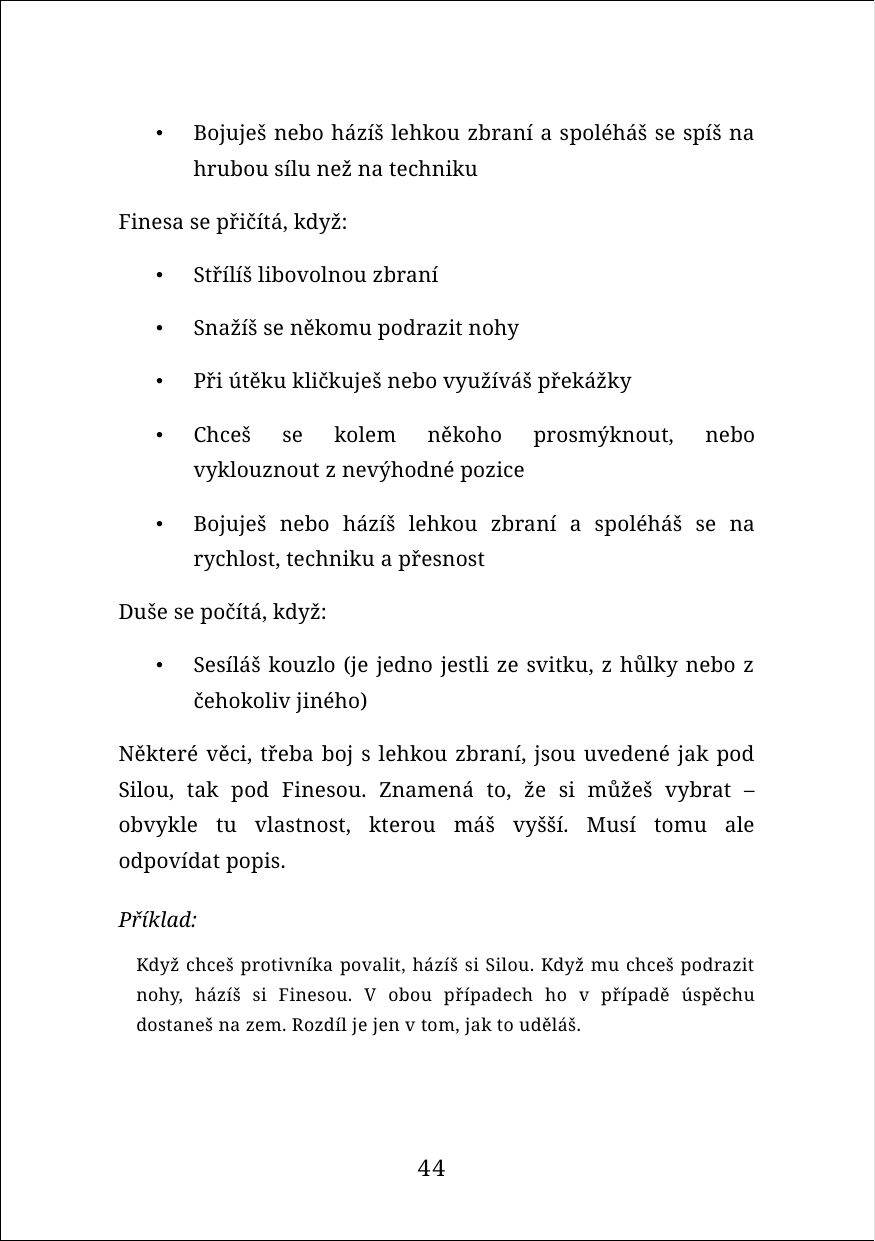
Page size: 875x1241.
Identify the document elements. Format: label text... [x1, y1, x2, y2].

list Sesíláš kouzlo (je jedno jestli ze svitku, z hůlky nebo z čehokoliv jiného) [156, 651, 756, 714]
list Při útěku kličkuješ nebo využíváš překážky [156, 367, 756, 395]
list Chceš se kolem někoho prosmýknout, nebo vyklouznout z nevýhodné pozice [156, 420, 756, 484]
text Finesa se přičítá, když: [118, 207, 756, 235]
text Duše se počítá, když: [118, 597, 756, 626]
list Bojuješ nebo házíš lehkou zbraní a spoléháš se spíš na hrubou sílu než na techniku [156, 118, 756, 182]
text Příklad: [118, 905, 756, 933]
list Střílíš libovolnou zbraní [156, 260, 756, 289]
text Některé věci, třeba boj s lehkou zbraní, jsou uvedené jak pod Silou, tak pod Finesou. Znamená to, že si můžeš vybrat – obvykle tu vlastnost, kterou máš vyšší. Musí tomu ale odpovídat popis. [118, 739, 756, 874]
text Když chceš protivníka povalit, házíš si Silou. Když mu chceš podrazit nohy, házíš si Finesou. V obou případech ho v případě úspěchu dostaneš na zem. Rozdíl je jen v tom, jak to uděláš. [136, 952, 756, 1037]
list Snažíš se někomu podrazit nohy [156, 313, 756, 342]
list Bojuješ nebo házíš lehkou zbraní a spoléháš se na rychlost, techniku a přesnost [156, 509, 756, 573]
